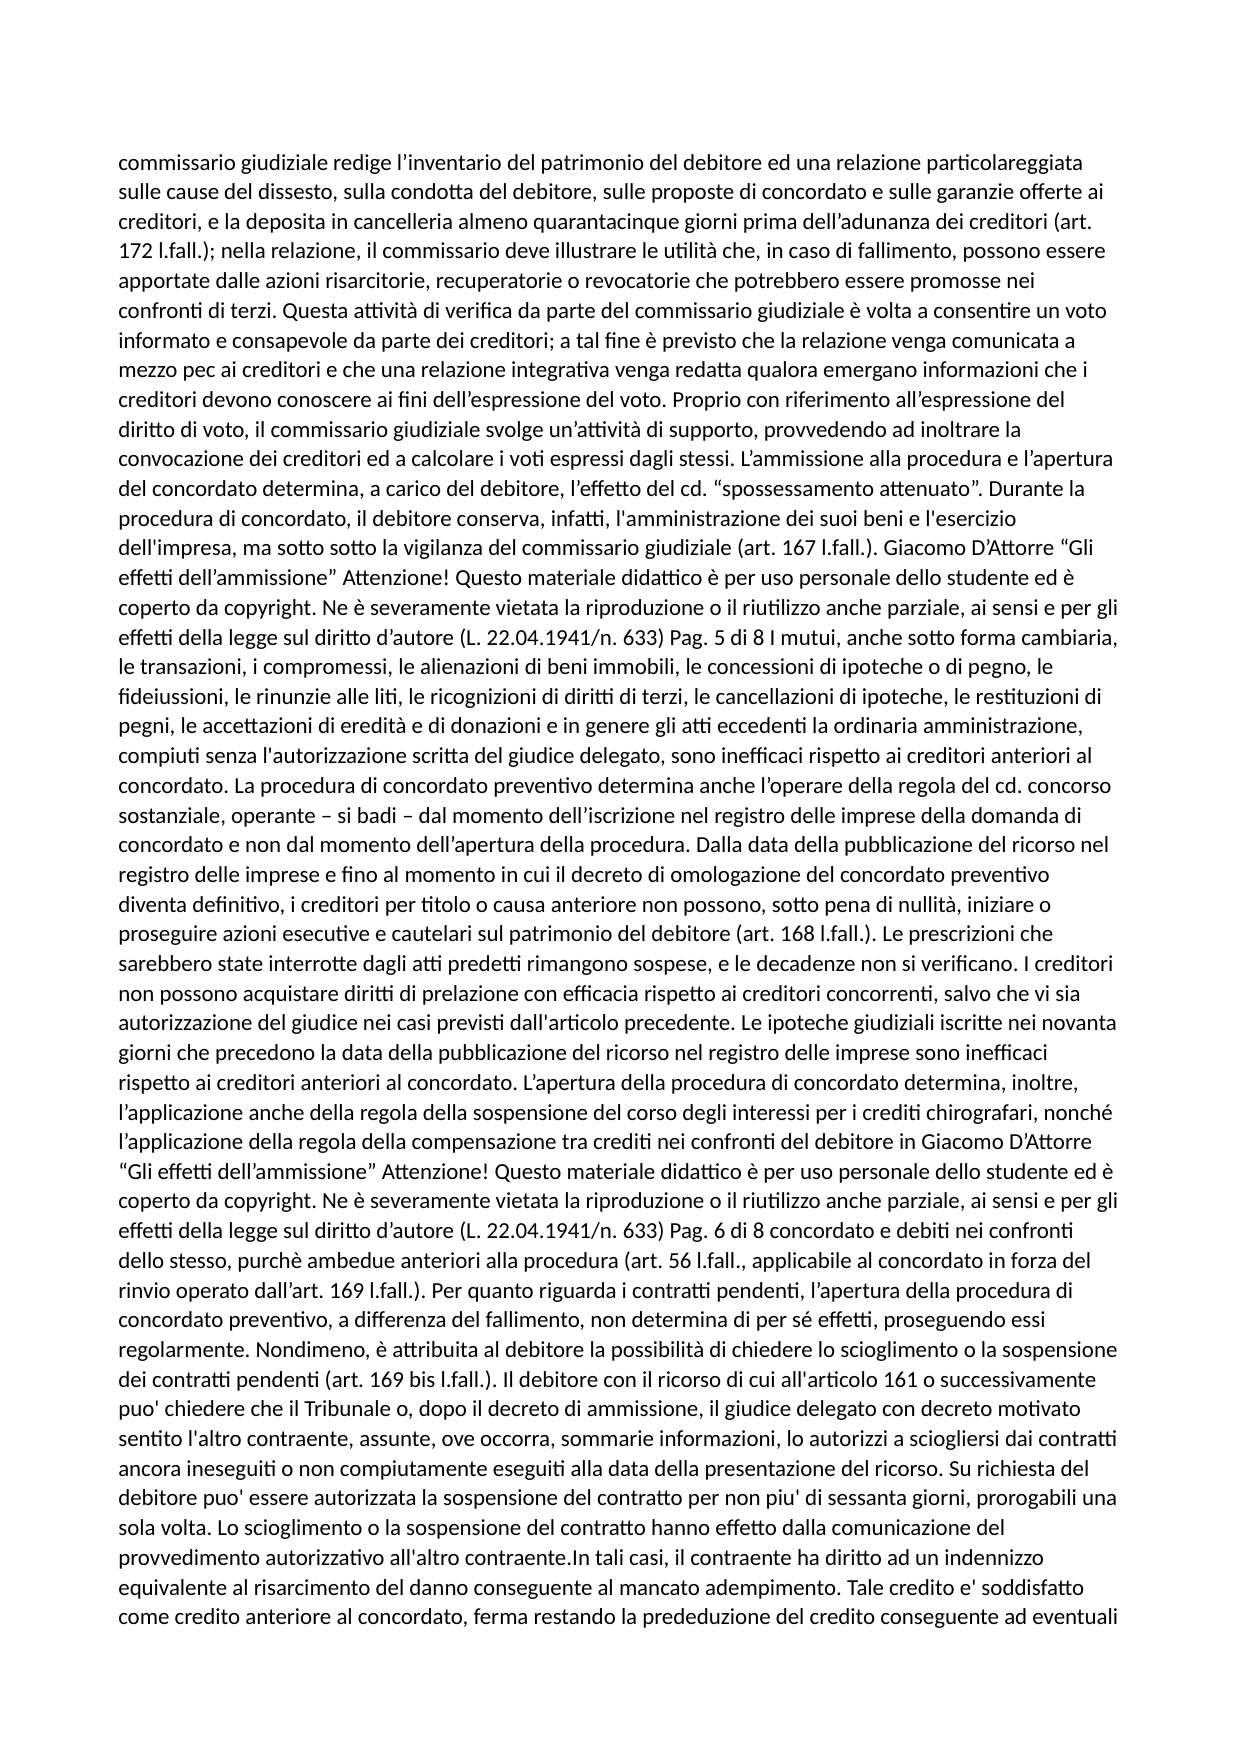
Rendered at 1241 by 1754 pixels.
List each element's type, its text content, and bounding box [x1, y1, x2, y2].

text commissario giudiziale redige l’inventario del patrimonio del debitore ed una relazione particolareggiata sulle cause del dissesto, sulla condotta del debitore, sulle proposte di concordato e sulle garanzie offerte ai creditori, e la deposita in cancelleria almeno quarantacinque giorni prima dell’adunanza dei creditori (art. 172 l.fall.); nella relazione, il commissario deve illustrare le utilità che, in caso di fallimento, possono essere apportate dalle azioni risarcitorie, recuperatorie o revocatorie che potrebbero essere promosse nei confronti di terzi. Questa attività di verifica da parte del commissario giudiziale è volta a consentire un voto informato e consapevole da parte dei creditori; a tal fine è previsto che la relazione venga comunicata a mezzo pec ai creditori e che una relazione integrativa venga redatta qualora emergano informazioni che i creditori devono conoscere ai fini dell’espressione del voto. Proprio con riferimento all’espressione del diritto di voto, il commissario giudiziale svolge un’attività di supporto, provvedendo ad inoltrare la convocazione dei creditori ed a calcolare i voti espressi dagli stessi. L’ammissione alla procedura e l’apertura del concordato determina, a carico del debitore, l’effetto del cd. “spossessamento attenuato”. Durante la procedura di concordato, il debitore conserva, infatti, l'amministrazione dei suoi beni e l'esercizio dell'impresa, ma sotto sotto la vigilanza del commissario giudiziale (art. 167 l.fall.). Giacomo D’Attorre “Gli effetti dell’ammissione” Attenzione! Questo materiale didattico è per uso personale dello studente ed è coperto da copyright. Ne è severamente vietata la riproduzione o il riutilizzo anche parziale, ai sensi e per gli effetti della legge sul diritto d’autore (L. 22.04.1941/n. 633) Pag. 5 di 8 I mutui, anche sotto forma cambiaria, le transazioni, i compromessi, le alienazioni di beni immobili, le concessioni di ipoteche o di pegno, le fideiussioni, le rinunzie alle liti, le ricognizioni di diritti di terzi, le cancellazioni di ipoteche, le restituzioni di pegni, le accettazioni di eredità e di donazioni e in genere gli atti eccedenti la ordinaria amministrazione, compiuti senza l'autorizzazione scritta del giudice delegato, sono inefficaci rispetto ai creditori anteriori al concordato. La procedura di concordato preventivo determina anche l’operare della regola del cd. concorso sostanziale, operante – si badi – dal momento dell’iscrizione nel registro delle imprese della domanda di concordato e non dal momento dell’apertura della procedura. Dalla data della pubblicazione del ricorso nel registro delle imprese e fino al momento in cui il decreto di omologazione del concordato preventivo diventa definitivo, i creditori per titolo o causa anteriore non possono, sotto pena di nullità, iniziare o proseguire azioni esecutive e cautelari sul patrimonio del debitore (art. 168 l.fall.). Le prescrizioni che sarebbero state interrotte dagli atti predetti rimangono sospese, e le decadenze non si verificano. I creditori non possono acquistare diritti di prelazione con efficacia rispetto ai creditori concorrenti, salvo che vi sia autorizzazione del giudice nei casi previsti dall'articolo precedente. Le ipoteche giudiziali iscritte nei novanta giorni che precedono la data della pubblicazione del ricorso nel registro delle imprese sono inefficaci rispetto ai creditori anteriori al concordato. L’apertura della procedura di concordato determina, inoltre, l’applicazione anche della regola della sospensione del corso degli interessi per i crediti chirografari, nonché l’applicazione della regola della compensazione tra crediti nei confronti del debitore in Giacomo D’Attorre “Gli effetti dell’ammissione” Attenzione! Questo materiale didattico è per uso personale dello studente ed è coperto da copyright. Ne è severamente vietata la riproduzione o il riutilizzo anche parziale, ai sensi e per gli effetti della legge sul diritto d’autore (L. 22.04.1941/n. 633) Pag. 6 di 8 concordato e debiti nei confronti dello stesso, purchè ambedue anteriori alla procedura (art. 56 l.fall., applicabile al concordato in forza del rinvio operato dall’art. 169 l.fall.). Per quanto riguarda i contratti pendenti, l’apertura della procedura di concordato preventivo, a differenza del fallimento, non determina di per sé effetti, proseguendo essi regolarmente. Nondimeno, è attribuita al debitore la possibilità di chiedere lo scioglimento o la sospensione dei contratti pendenti (art. 169 bis l.fall.). Il debitore con il ricorso di cui all'articolo 161 o successivamente puo' chiedere che il Tribunale o, dopo il decreto di ammissione, il giudice delegato con decreto motivato sentito l'altro contraente, assunte, ove occorra, sommarie informazioni, lo autorizzi a sciogliersi dai contratti ancora ineseguiti o non compiutamente eseguiti alla data della presentazione del ricorso. Su richiesta del debitore puo' essere autorizzata la sospensione del contratto per non piu' di sessanta giorni, prorogabili una sola volta. Lo scioglimento o la sospensione del contratto hanno effetto dalla comunicazione del provvedimento autorizzativo all'altro contraente.In tali casi, il contraente ha diritto ad un indennizzo equivalente al risarcimento del danno conseguente al mancato adempimento. Tale credito e' soddisfatto come credito anteriore al concordato, ferma restando la prededuzione del credito conseguente ad eventuali [118, 148, 1122, 1630]
